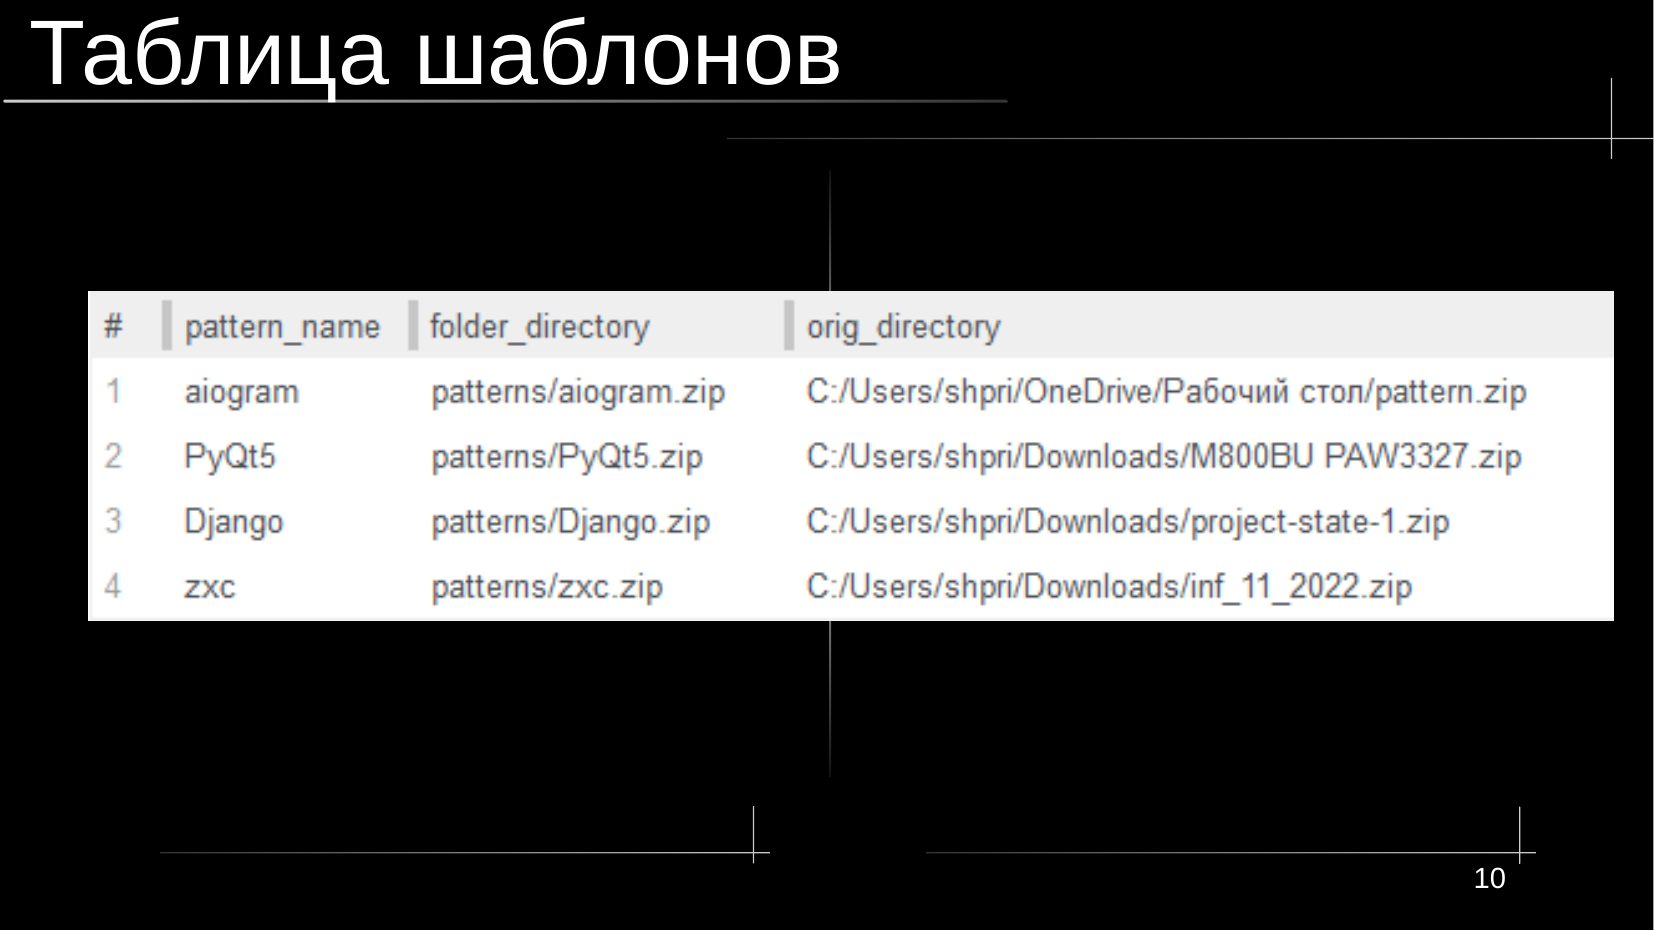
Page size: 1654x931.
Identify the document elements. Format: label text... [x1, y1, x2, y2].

picture [88, 291, 1614, 621]
title Таблица шаблонов [29, 0, 1595, 107]
